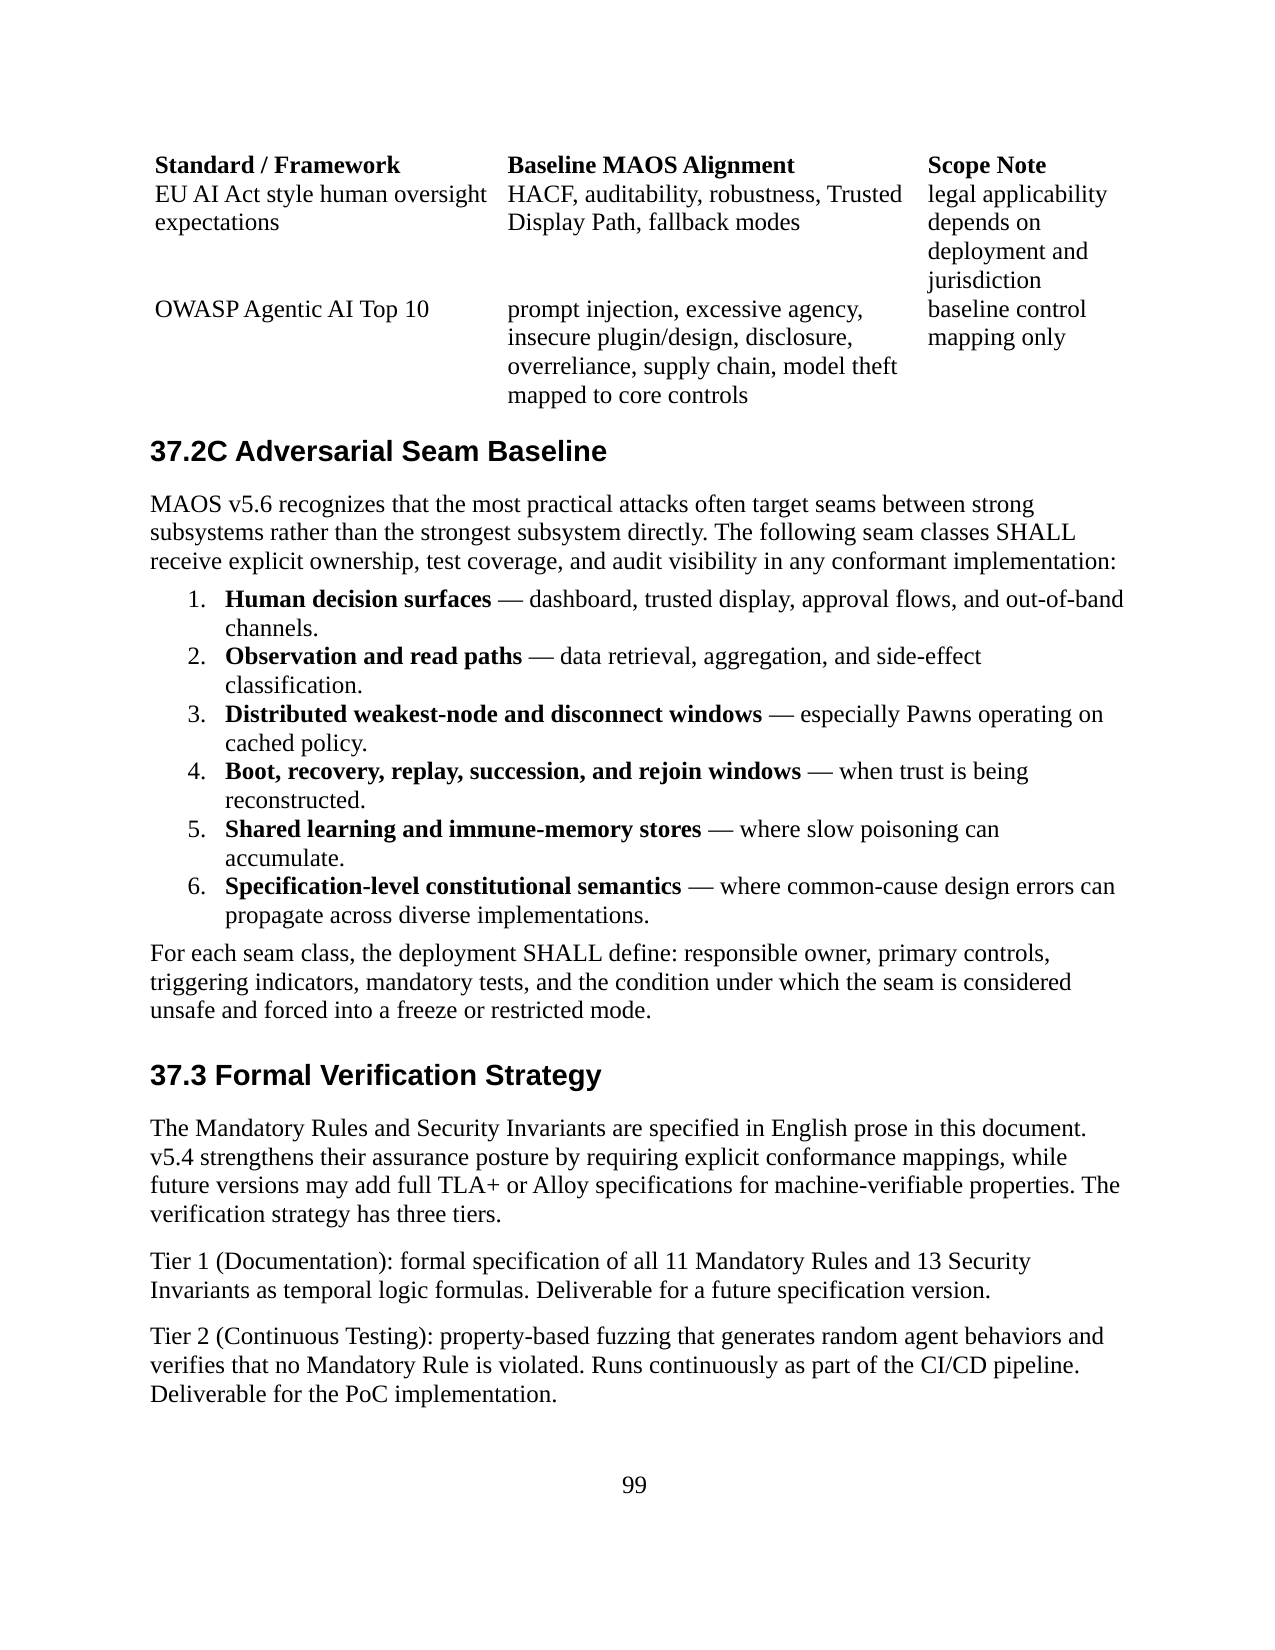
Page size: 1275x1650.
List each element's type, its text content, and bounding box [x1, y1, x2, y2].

text Tier 2 (Continuous Testing): property-based fuzzing that generates random agent behaviors and verifies that no Mandatory Rule is violated. Runs continuously as part of the CI/CD pipeline. Deliverable for the PoC implementation. [150, 1321, 1125, 1408]
table_header Scope Note [923, 150, 1125, 179]
list Shared learning and immune-memory stores — where slow poisoning can accumulate. [187, 814, 1125, 871]
subtitle 37.2C Adversarial Seam Baseline [150, 434, 1125, 467]
list Specification-level constitutional semantics — where common-cause design errors can propagate across diverse implementations. [187, 871, 1125, 929]
text The Mandatory Rules and Security Invariants are specified in English prose in this document. v5.4 strengthens their assurance posture by requiring explicit conformance mappings, while future versions may add full TLA+ or Alloy specifications for machine-verifiable properties. The verification strategy has three tiers. [150, 1113, 1125, 1228]
table_cell EU AI Act style human oversight expectations [150, 179, 503, 294]
list Boot, recovery, replay, succession, and rejoin windows — when trust is being reconstructed. [187, 756, 1125, 814]
table_cell baseline control mapping only [923, 294, 1125, 409]
text Tier 1 (Documentation): formal specification of all 11 Mandatory Rules and 13 Security Invariants as temporal logic formulas. Deliverable for a future specification version. [150, 1246, 1125, 1303]
table_header Baseline MAOS Alignment [503, 150, 923, 179]
list Human decision surfaces — dashboard, trusted display, approval flows, and out-of-band channels. [187, 584, 1125, 641]
table_cell prompt injection, excessive agency, insecure plugin/design, disclosure, overreliance, supply chain, model theft mapped to core controls [503, 294, 923, 409]
table_header Standard / Framework [150, 150, 503, 179]
text For each seam class, the deployment SHALL define: responsible owner, primary controls, triggering indicators, mandatory tests, and the condition under which the seam is considered unsafe and forced into a freeze or restricted mode. [150, 938, 1125, 1024]
list Distributed weakest-node and disconnect windows — especially Pawns operating on cached policy. [187, 699, 1125, 756]
table_cell legal applicability depends on deployment and jurisdiction [923, 179, 1125, 294]
table_cell OWASP Agentic AI Top 10 [150, 294, 503, 409]
list Observation and read paths — data retrieval, aggregation, and side-effect classification. [187, 641, 1125, 699]
subtitle 37.3 Formal Verification Strategy [150, 1058, 1125, 1092]
table_cell HACF, auditability, robustness, Trusted Display Path, fallback modes [503, 179, 923, 294]
text MAOS v5.6 recognizes that the most practical attacks often target seams between strong subsystems rather than the strongest subsystem directly. The following seam classes SHALL receive explicit ownership, test coverage, and audit visibility in any conformant implementation: [150, 489, 1125, 575]
